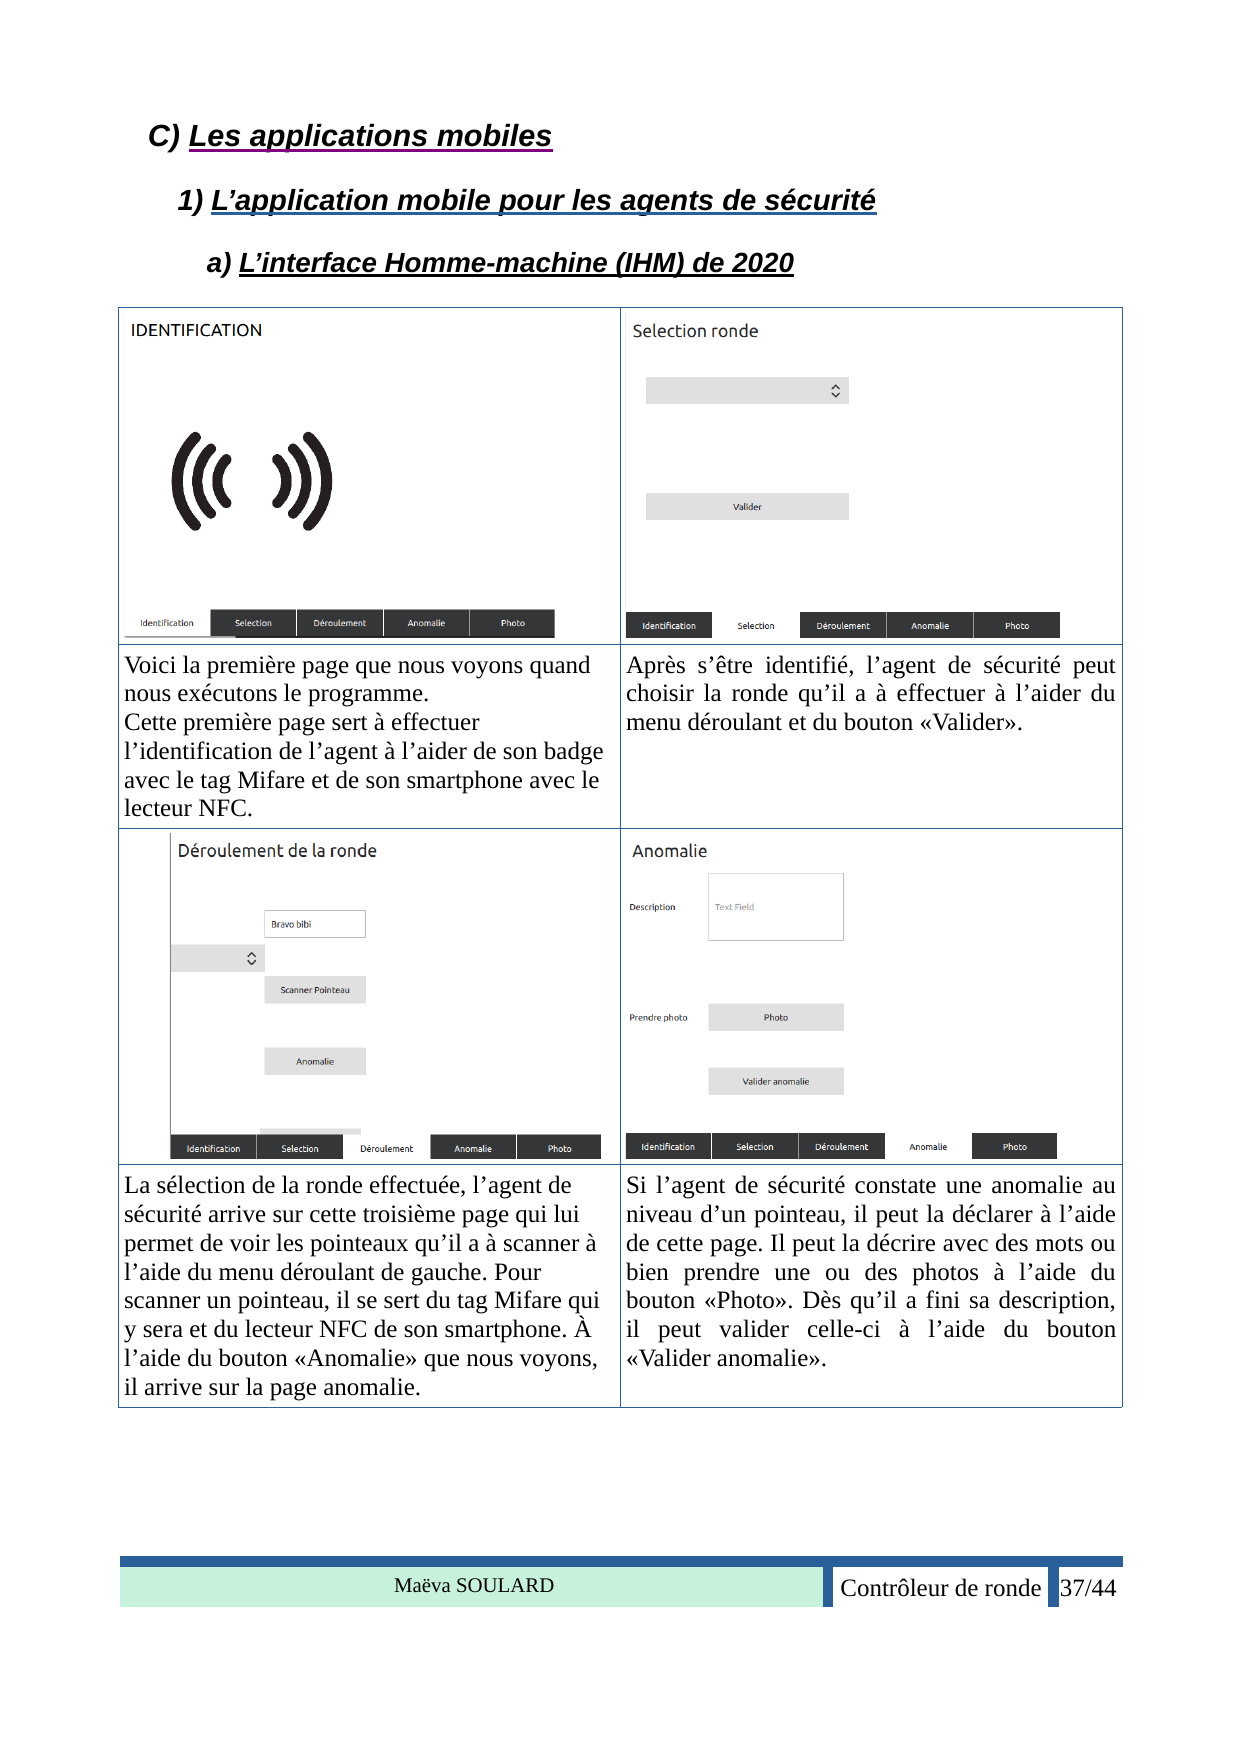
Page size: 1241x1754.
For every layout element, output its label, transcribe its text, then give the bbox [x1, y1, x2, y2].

picture [625, 833, 1057, 1159]
picture [123, 313, 555, 638]
table_cell [621, 829, 1122, 1164]
table_cell Si l’agent de sécurité constate une anomalie au niveau d’un pointeau, il peut la déclarer à l’aide de cette page. Il peut la décrire avec des mots ou bien prendre une ou des photos à l’aide du bouton «Photo». Dès qu’il a fini sa description, il peut valider celle-ci à l’aide du bouton «Valider anomalie». [621, 1165, 1122, 1407]
subtitle L’interface Homme-machine (IHM) de 2020 [118, 246, 1122, 278]
table_cell La sélection de la ronde effectuée, l’agent de sécurité arrive sur cette troisième page qui lui permet de voir les pointeaux qu’il a à scanner à l’aide du menu déroulant de gauche. Pour scanner un pointeau, il se sert du tag Mifare qui y sera et du lecteur NFC de son smartphone. À l’aide du bouton «Anomalie» que nous voyons, il arrive sur la page anomalie. [119, 1165, 620, 1407]
subtitle L’application mobile pour les agents de sécurité [118, 183, 1122, 216]
table_header [621, 308, 1122, 644]
subtitle Les applications mobiles [118, 118, 1122, 153]
table_cell Après s’être identifié, l’agent de sécurité peut choisir la ronde qu’il a à effectuer à l’aider du menu déroulant et du bouton «Valider». [621, 645, 1122, 828]
table_cell [119, 829, 620, 1164]
picture [625, 313, 1060, 638]
table_header [119, 308, 620, 644]
picture [169, 833, 601, 1159]
table_cell Voici la première page que nous voyons quand nous exécutons le programme. Cette première page sert à effectuer l’identification de l’agent à l’aider de son badge avec le tag Mifare et de son smartphone avec le lecteur NFC. [119, 645, 620, 828]
